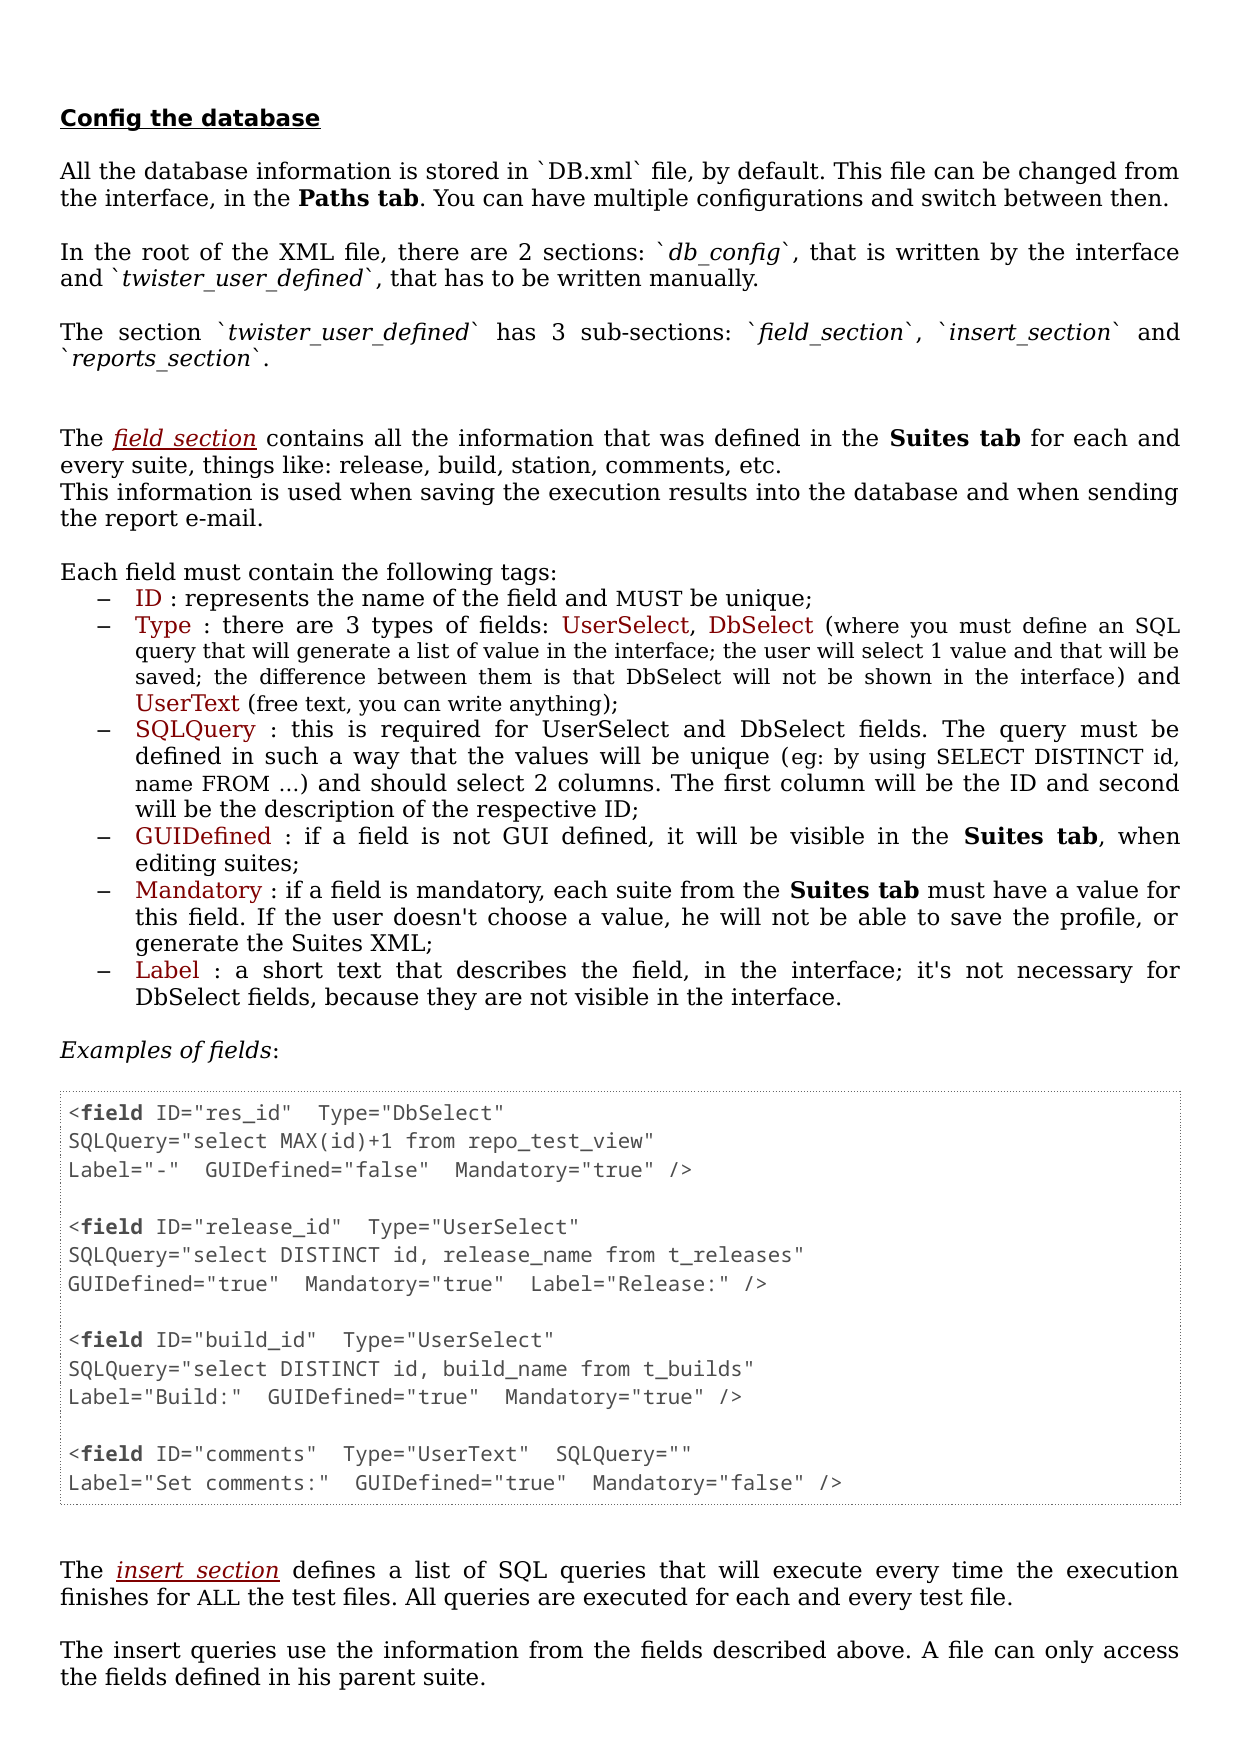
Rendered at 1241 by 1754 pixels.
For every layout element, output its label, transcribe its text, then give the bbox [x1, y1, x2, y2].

text Label="Set comments:" GUIDefined="true" Mandatory="false" /> [60, 1460, 1181, 1504]
text Config the database [60, 105, 1181, 132]
text In the root of the XML file, there are 2 sections: `db_config`, that is written by the interface and `twister_user_defined`, that has to be written manually. [60, 239, 1181, 292]
text All the database information is stored in `DB.xml` file, by default. This file can be changed from the interface, in the Paths tab. You can have multiple configurations and switch between then. [60, 158, 1181, 212]
text SQLQuery="select DISTINCT id, release_name from t_releases" [60, 1233, 1181, 1261]
text This information is used when saving the execution results into the database and when sending the report e-mail. [60, 479, 1181, 532]
text Label="Build:" GUIDefined="true" Mandatory="true" /> [60, 1375, 1181, 1411]
text <field ID="res_id" Type="DbSelect" [60, 1091, 1181, 1119]
list GUIDefined : if a field is not GUI defined, it will be visible in the Suites tab, when editing suites; [97, 823, 1181, 877]
text The section `twister_user_defined` has 3 sub-sections: `field_section`, `insert_section` and `reports_section`. [60, 319, 1181, 372]
text Each field must contain the following tags: [60, 559, 1181, 586]
text SQLQuery="select DISTINCT id, build_name from t_builds" [60, 1346, 1181, 1375]
list SQLQuery : this is required for UserSelect and DbSelect fields. The query must be defined in such a way that the values will be unique (eg: by using SELECT DISTINCT id, name FROM …) and should select 2 columns. The first column will be the ID and second will be the description of the respective ID; [97, 717, 1181, 823]
text SQLQuery="select MAX(id)+1 from repo_test_view" [60, 1119, 1181, 1147]
text Examples of fields: [60, 1037, 1181, 1064]
text <field ID="comments" Type="UserText" SQLQuery="" [60, 1432, 1181, 1460]
text The insert section defines a list of SQL queries that will execute every time the execution finishes for ALL the test files. All queries are executed for each and every test file. [60, 1557, 1181, 1611]
text The insert queries use the information from the fields described above. A file can only access the fields defined in his parent suite. [60, 1637, 1181, 1691]
text <field ID="release_id" Type="UserSelect" [60, 1204, 1181, 1233]
list ID : represents the name of the field and MUST be unique; [97, 586, 1181, 612]
text <field ID="build_id" Type="UserSelect" [60, 1318, 1181, 1346]
text The field section contains all the information that was defined in the Suites tab for each and every suite, things like: release, build, station, comments, etc. [60, 425, 1181, 479]
text Label="-" GUIDefined="false" Mandatory="true" /> [60, 1147, 1181, 1183]
list Type : there are 3 types of fields: UserSelect, DbSelect (where you must define an SQL query that will generate a list of value in the interface; the user will select 1 value and that will be saved; the difference between them is that DbSelect will not be shown in the interface) and UserText (free text, you can write anything); [97, 612, 1181, 717]
list Mandatory : if a field is mandatory, each suite from the Suites tab must have a value for this field. If the user doesn't choose a value, he will not be able to save the profile, or generate the Suites XML; [97, 877, 1181, 957]
text GUIDefined="true" Mandatory="true" Label="Release:" /> [60, 1261, 1181, 1297]
list Label : a short text that describes the field, in the interface; it's not necessary for DbSelect fields, because they are not visible in the interface. [97, 957, 1181, 1011]
